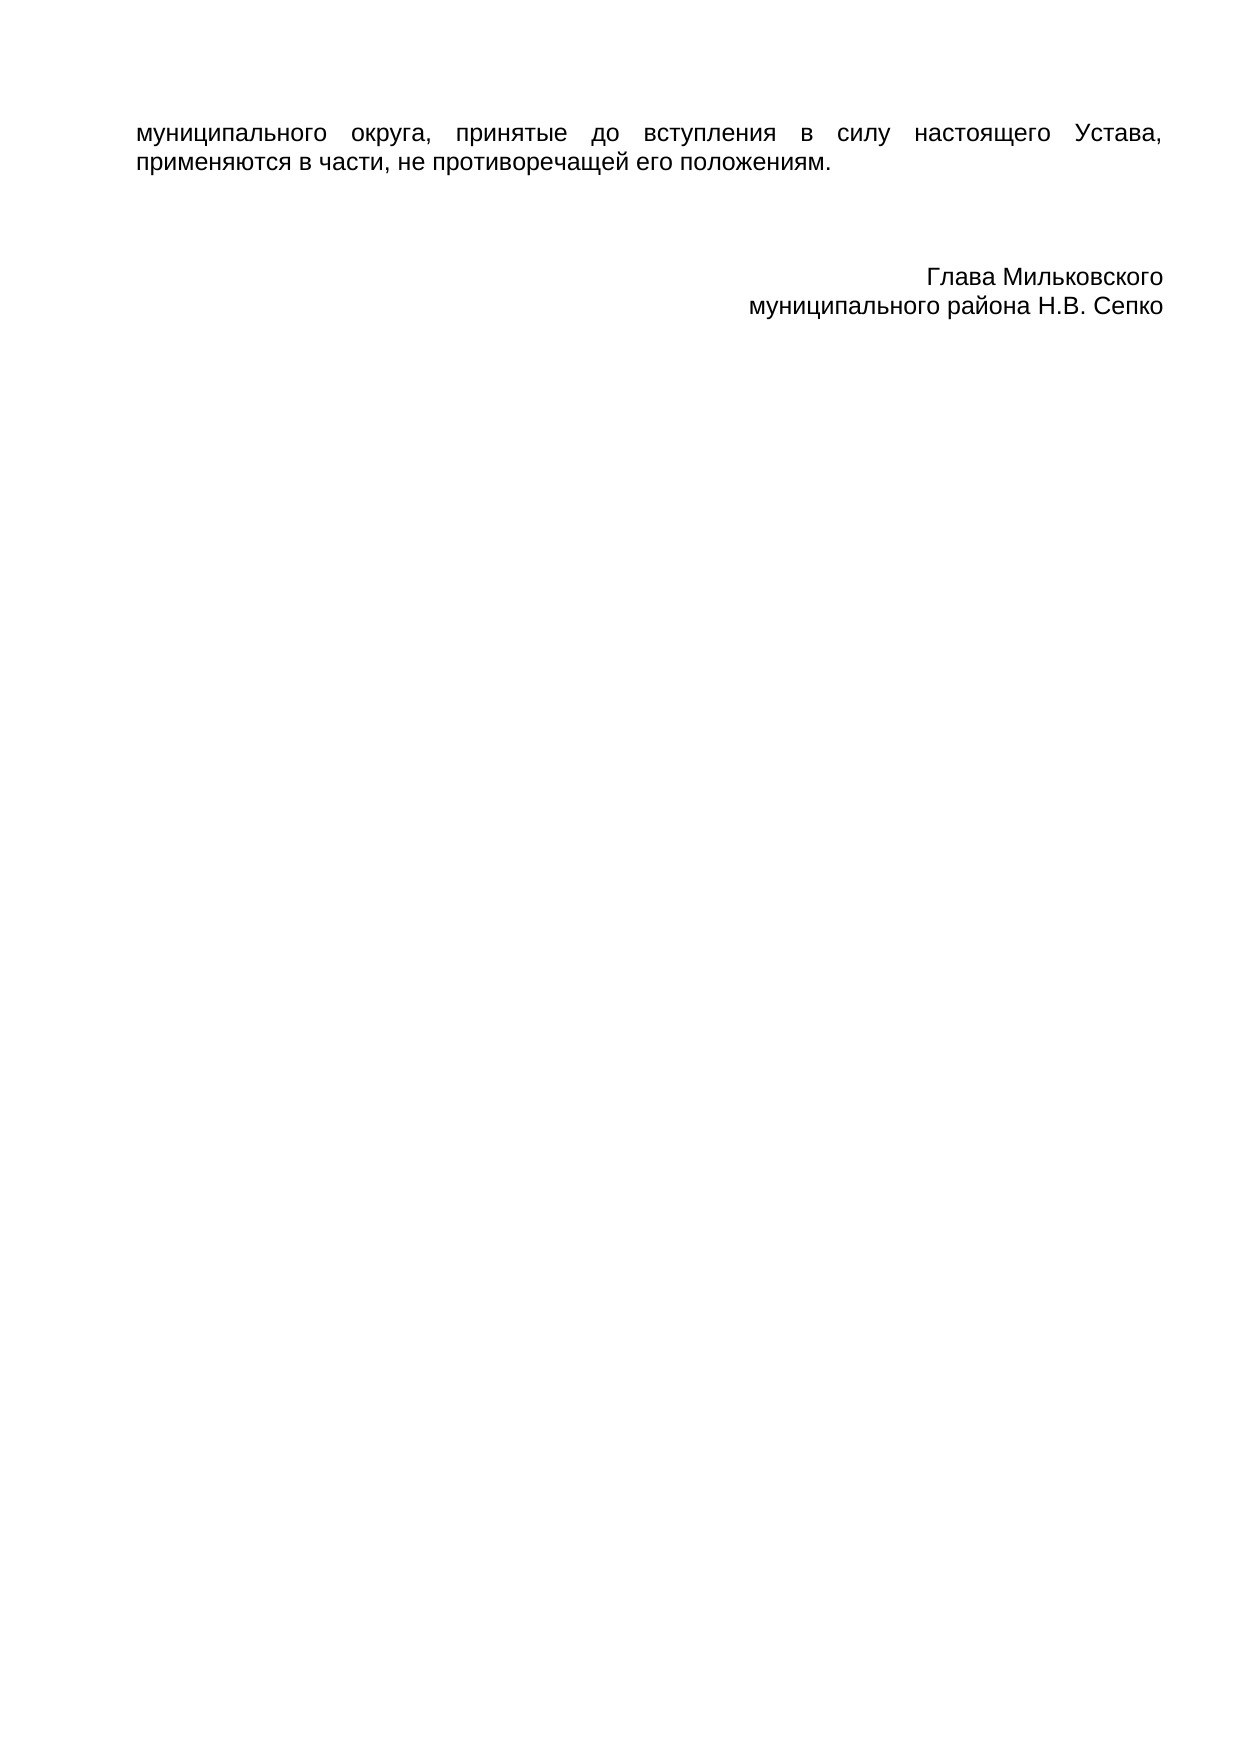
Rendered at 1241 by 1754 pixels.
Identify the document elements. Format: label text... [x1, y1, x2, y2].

text муниципального района Н.В. Сепко [136, 291, 1163, 319]
text муниципального округа, принятые до вступления в силу настоящего Устава, применяются в части, не противоречащей его положениям. [136, 118, 1163, 176]
text Глава Мильковского [136, 262, 1163, 291]
